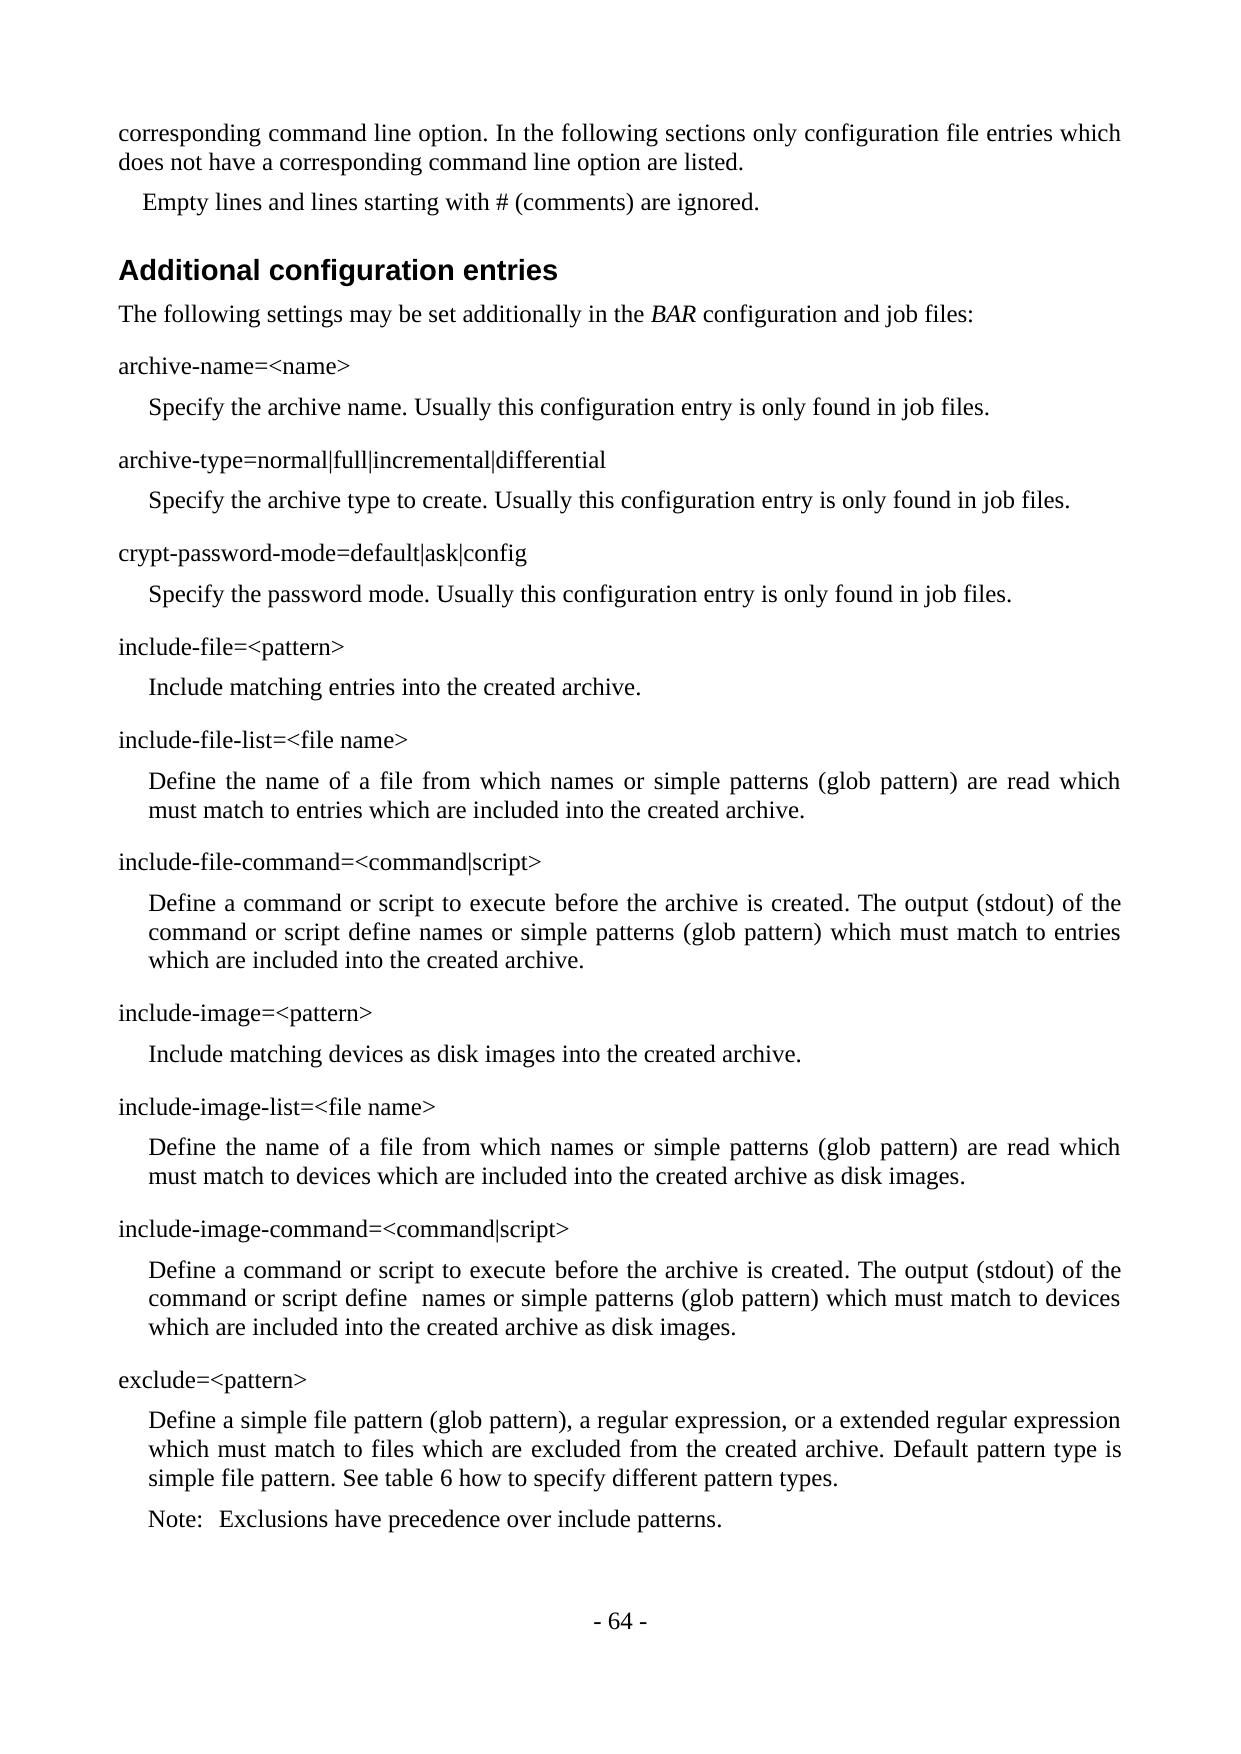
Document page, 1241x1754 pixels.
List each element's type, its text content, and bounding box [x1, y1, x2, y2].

title include-file-command=<command|script> [118, 847, 1122, 876]
title include-image=<pattern> [118, 998, 1122, 1027]
text Define the name of a file from which names or simple patterns (glob pattern) are read which must match to devices which are included into the created archive as disk images. [148, 1132, 1122, 1190]
text corresponding command line option. In the following sections only configuration file entries which does not have a corresponding command line option are listed. [118, 118, 1122, 176]
title crypt-password-mode=default|ask|config [118, 538, 1122, 567]
text Note: Exclusions have precedence over include patterns. [148, 1504, 1122, 1533]
text Define a simple file pattern (glob pattern), a regular expression, or a extended regular expression which must match to files which are excluded from the created archive. Default pattern type is simple file pattern. See table 6 how to specify different pattern types. [148, 1406, 1122, 1492]
text Specify the archive name. Usually this configuration entry is only found in job files. [148, 392, 1122, 421]
title include-file=<pattern> [118, 632, 1122, 661]
title archive-type=normal|full|incremental|differential [118, 445, 1122, 474]
title include-image-command=<command|script> [118, 1214, 1122, 1243]
title include-image-list=<file name> [118, 1092, 1122, 1121]
text Specify the password mode. Usually this configuration entry is only found in job files. [148, 579, 1122, 608]
text Define a command or script to execute before the archive is created. The output (stdout) of the command or script define names or simple patterns (glob pattern) which must match to entries which are included into the created archive. [148, 888, 1122, 974]
text Include matching devices as disk images into the created archive. [148, 1039, 1122, 1068]
title exclude=<pattern> [118, 1365, 1122, 1394]
text The following settings may be set additionally in the BAR configuration and job files: [118, 299, 1122, 328]
text Define the name of a file from which names or simple patterns (glob pattern) are read which must match to entries which are included into the created archive. [148, 766, 1122, 823]
subtitle Additional configuration entries [118, 253, 1122, 286]
title include-file-list=<file name> [118, 725, 1122, 754]
text Specify the archive type to create. Usually this configuration entry is only found in job files. [148, 486, 1122, 514]
text Empty lines and lines starting with # (comments) are ignored. [118, 187, 1122, 216]
text Include matching entries into the created archive. [148, 672, 1122, 701]
title archive-name=<name> [118, 351, 1122, 380]
text Define a command or script to execute before the archive is created. The output (stdout) of the command or script define names or simple patterns (glob pattern) which must match to devices which are included into the created archive as disk images. [148, 1255, 1122, 1341]
